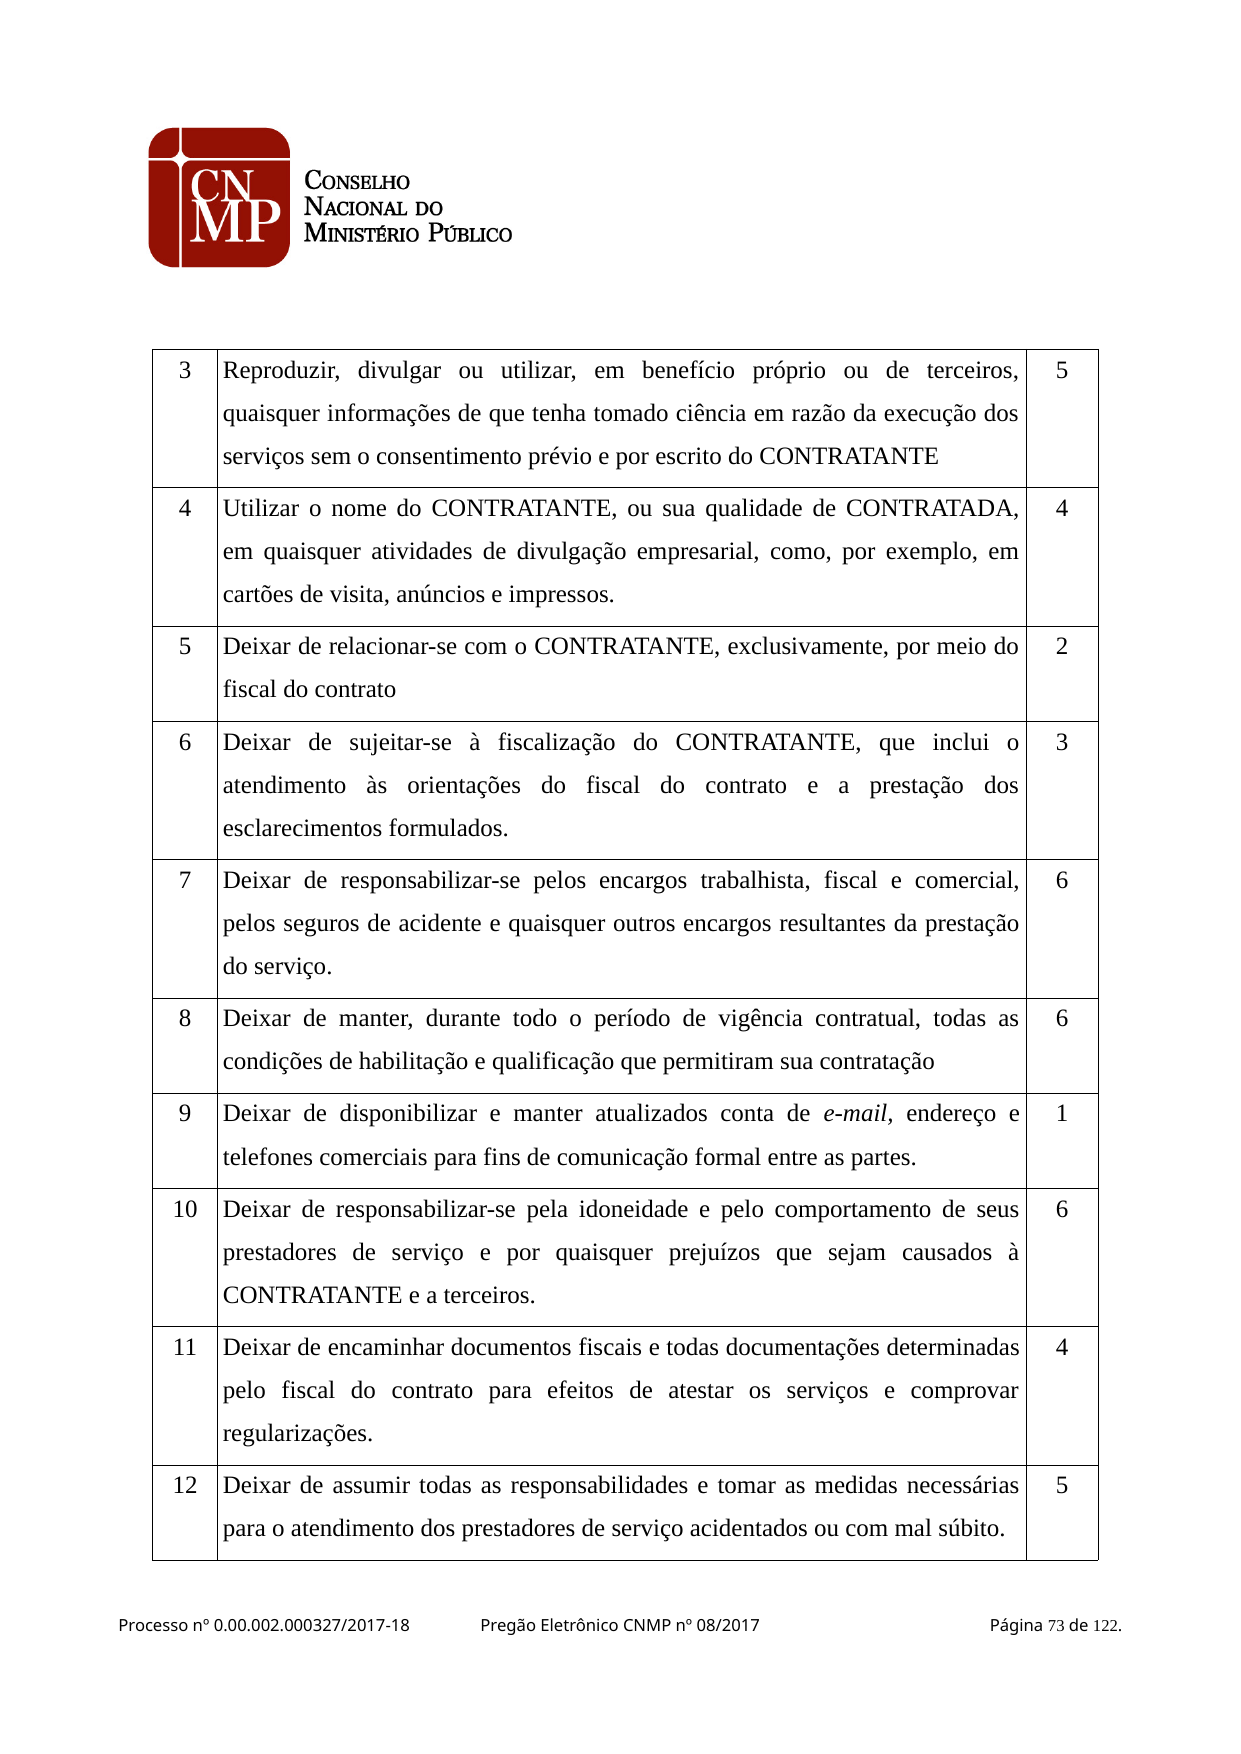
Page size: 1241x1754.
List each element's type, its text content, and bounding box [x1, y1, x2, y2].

table_cell 9 [153, 1094, 217, 1188]
table_cell 6 [1027, 999, 1098, 1093]
table_cell Utilizar o nome do CONTRATANTE, ou sua qualidade de CONTRATADA, em quaisquer atividades de divulgação empresarial, como, por exemplo, em cartões de visita, anúncios e impressos. [218, 488, 1026, 626]
table_cell 12 [153, 1466, 217, 1560]
table_cell Deixar de responsabilizar-se pelos encargos trabalhista, fiscal e comercial, pelos seguros de acidente e quaisquer outros encargos resultantes da prestação do serviço. [218, 860, 1026, 997]
table_cell Deixar de assumir todas as responsabilidades e tomar as medidas necessárias para o atendimento dos prestadores de serviço acidentados ou com mal súbito. [218, 1466, 1026, 1560]
table_cell 4 [1027, 488, 1098, 626]
table_cell 5 [1027, 1466, 1098, 1560]
table_cell 5 [1027, 350, 1098, 487]
table_cell 4 [1027, 1327, 1098, 1464]
table_cell 3 [153, 350, 217, 487]
table_cell 6 [1027, 1189, 1098, 1326]
table_cell 8 [153, 999, 217, 1093]
table_cell 11 [153, 1327, 217, 1464]
table_cell Deixar de relacionar-se com o CONTRATANTE, exclusivamente, por meio do fiscal do contrato [218, 627, 1026, 721]
picture [124, 105, 528, 289]
table_cell Deixar de sujeitar-se à fiscalização do CONTRATANTE, que inclui o atendimento às orientações do fiscal do contrato e a prestação dos esclarecimentos formulados. [218, 722, 1026, 859]
table_cell Reproduzir, divulgar ou utilizar, em benefício próprio ou de terceiros, quaisquer informações de que tenha tomado ciência em razão da execução dos serviços sem o consentimento prévio e por escrito do CONTRATANTE [218, 350, 1026, 487]
table_cell 6 [1027, 860, 1098, 997]
table_cell 7 [153, 860, 217, 997]
table_cell 5 [153, 627, 217, 721]
table_cell 2 [1027, 627, 1098, 721]
table_cell Deixar de responsabilizar-se pela idoneidade e pelo comportamento de seus prestadores de serviço e por quaisquer prejuízos que sejam causados à CONTRATANTE e a terceiros. [218, 1189, 1026, 1326]
table_cell 6 [153, 722, 217, 859]
table_cell Deixar de manter, durante todo o período de vigência contratual, todas as condições de habilitação e qualificação que permitiram sua contratação [218, 999, 1026, 1093]
table_cell 4 [153, 488, 217, 626]
table_cell 1 [1027, 1094, 1098, 1188]
table_cell Deixar de encaminhar documentos fiscais e todas documentações determinadas pelo fiscal do contrato para efeitos de atestar os serviços e comprovar regularizações. [218, 1327, 1026, 1464]
table_cell Deixar de disponibilizar e manter atualizados conta de e-mail, endereço e telefones comerciais para fins de comunicação formal entre as partes. [218, 1094, 1026, 1188]
table_cell 3 [1027, 722, 1098, 859]
table_cell 10 [153, 1189, 217, 1326]
